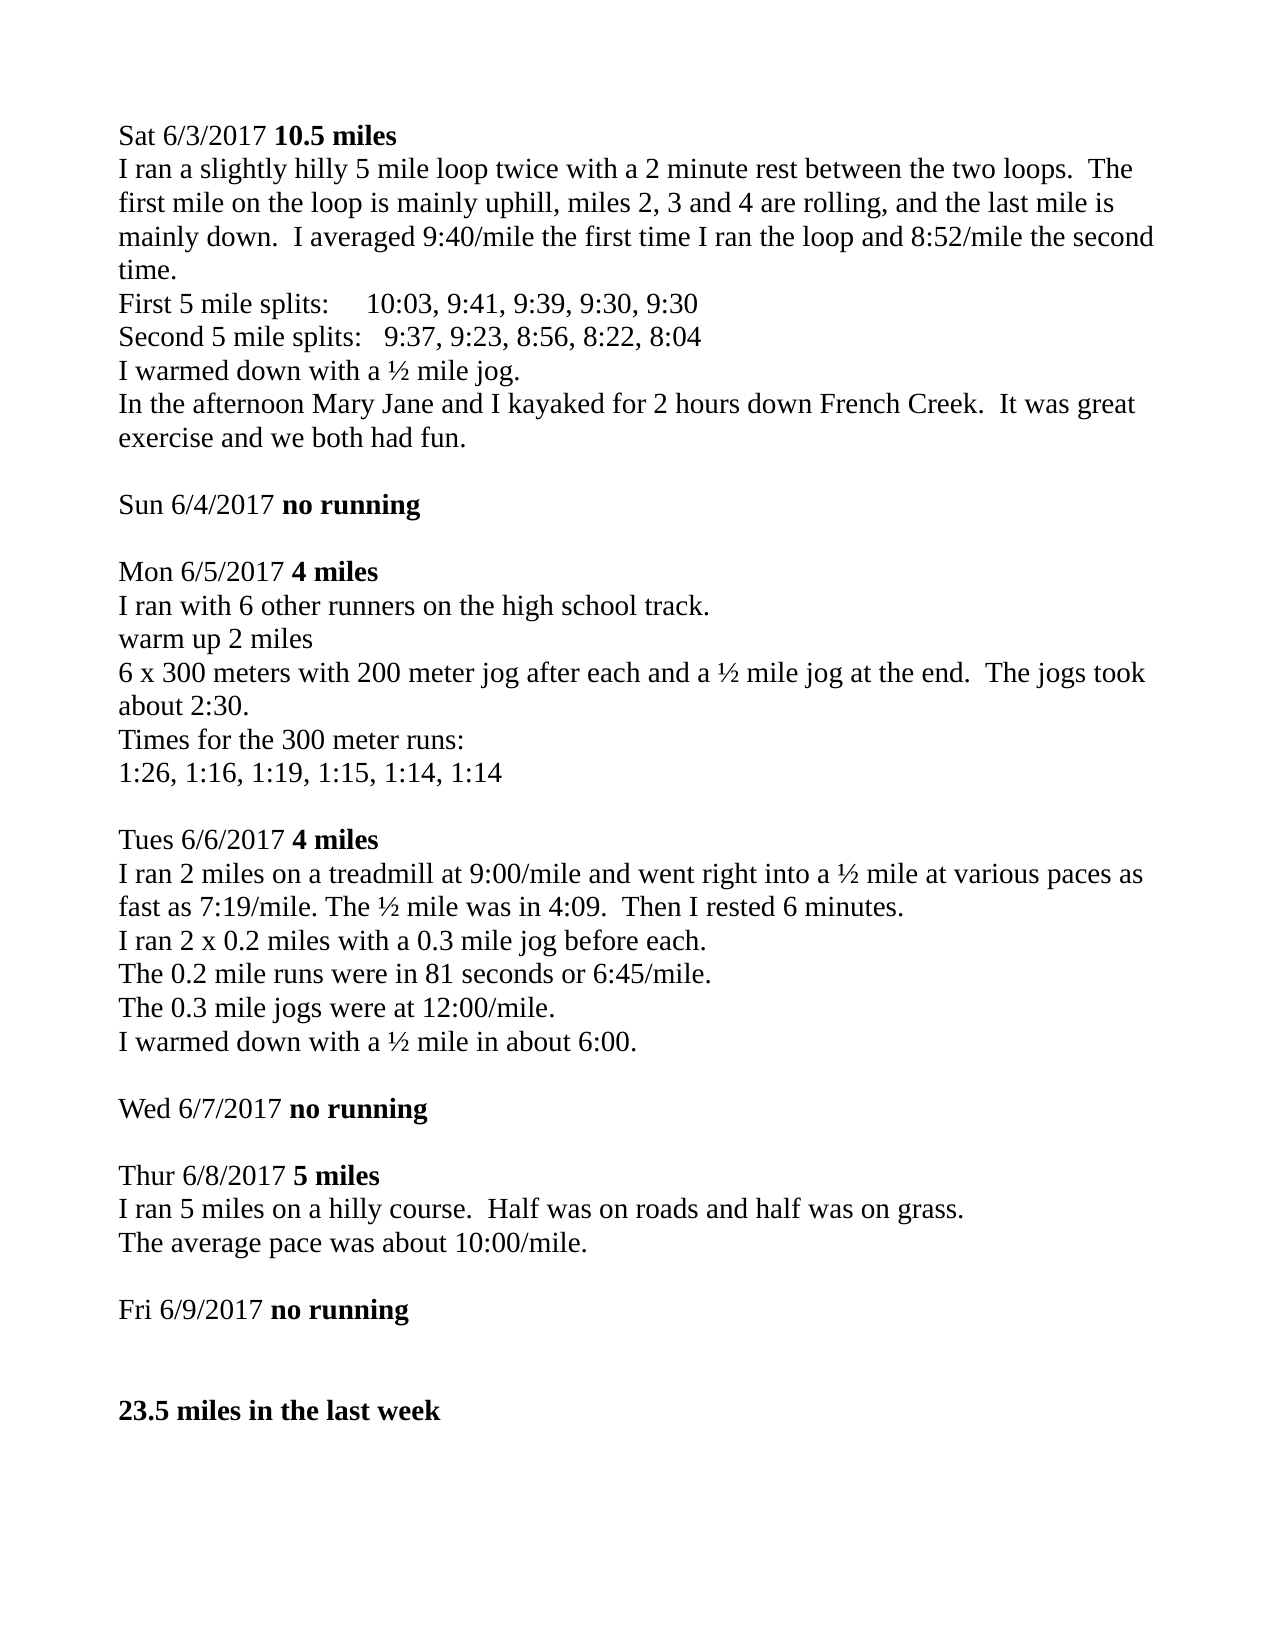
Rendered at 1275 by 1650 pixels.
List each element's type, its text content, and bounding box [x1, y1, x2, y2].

text Sat 6/3/2017 10.5 miles [118, 118, 1157, 152]
text I ran with 6 other runners on the high school track. [118, 588, 1157, 621]
text Second 5 mile splits: 9:37, 9:23, 8:56, 8:22, 8:04 [118, 319, 1157, 353]
text Sun 6/4/2017 no running [118, 487, 1157, 521]
text Fri 6/9/2017 no running [118, 1292, 1157, 1326]
text 23.5 miles in the last week [118, 1393, 1157, 1426]
text Tues 6/6/2017 4 miles [118, 822, 1157, 856]
text The 0.3 mile jogs were at 12:00/mile. [118, 990, 1157, 1024]
text Thur 6/8/2017 5 miles [118, 1158, 1157, 1191]
text The average pace was about 10:00/mile. [118, 1225, 1157, 1258]
text 6 x 300 meters with 200 meter jog after each and a ½ mile jog at the end. The jogs took about 2:30. [118, 655, 1157, 722]
text In the afternoon Mary Jane and I kayaked for 2 hours down French Creek. It was great exercise and we both had fun. [118, 386, 1157, 453]
text Wed 6/7/2017 no running [118, 1091, 1157, 1124]
text I ran 2 miles on a treadmill at 9:00/mile and went right into a ½ mile at various paces as fast as 7:19/mile. The ½ mile was in 4:09. Then I rested 6 minutes. [118, 856, 1157, 923]
text I warmed down with a ½ mile jog. [118, 353, 1157, 386]
text I ran a slightly hilly 5 mile loop twice with a 2 minute rest between the two loops. The first mile on the loop is mainly uphill, miles 2, 3 and 4 are rolling, and the last mile is mainly down. I averaged 9:40/mile the first time I ran the loop and 8:52/mile the second time. [118, 152, 1157, 286]
text First 5 mile splits: 10:03, 9:41, 9:39, 9:30, 9:30 [118, 286, 1157, 319]
text I ran 5 miles on a hilly course. Half was on roads and half was on grass. [118, 1191, 1157, 1225]
text Times for the 300 meter runs: [118, 722, 1157, 755]
text I ran 2 x 0.2 miles with a 0.3 mile jog before each. [118, 923, 1157, 957]
text Mon 6/5/2017 4 miles [118, 554, 1157, 588]
text The 0.2 mile runs were in 81 seconds or 6:45/mile. [118, 957, 1157, 990]
text I warmed down with a ½ mile in about 6:00. [118, 1024, 1157, 1057]
text warm up 2 miles [118, 621, 1157, 655]
text 1:26, 1:16, 1:19, 1:15, 1:14, 1:14 [118, 755, 1157, 789]
